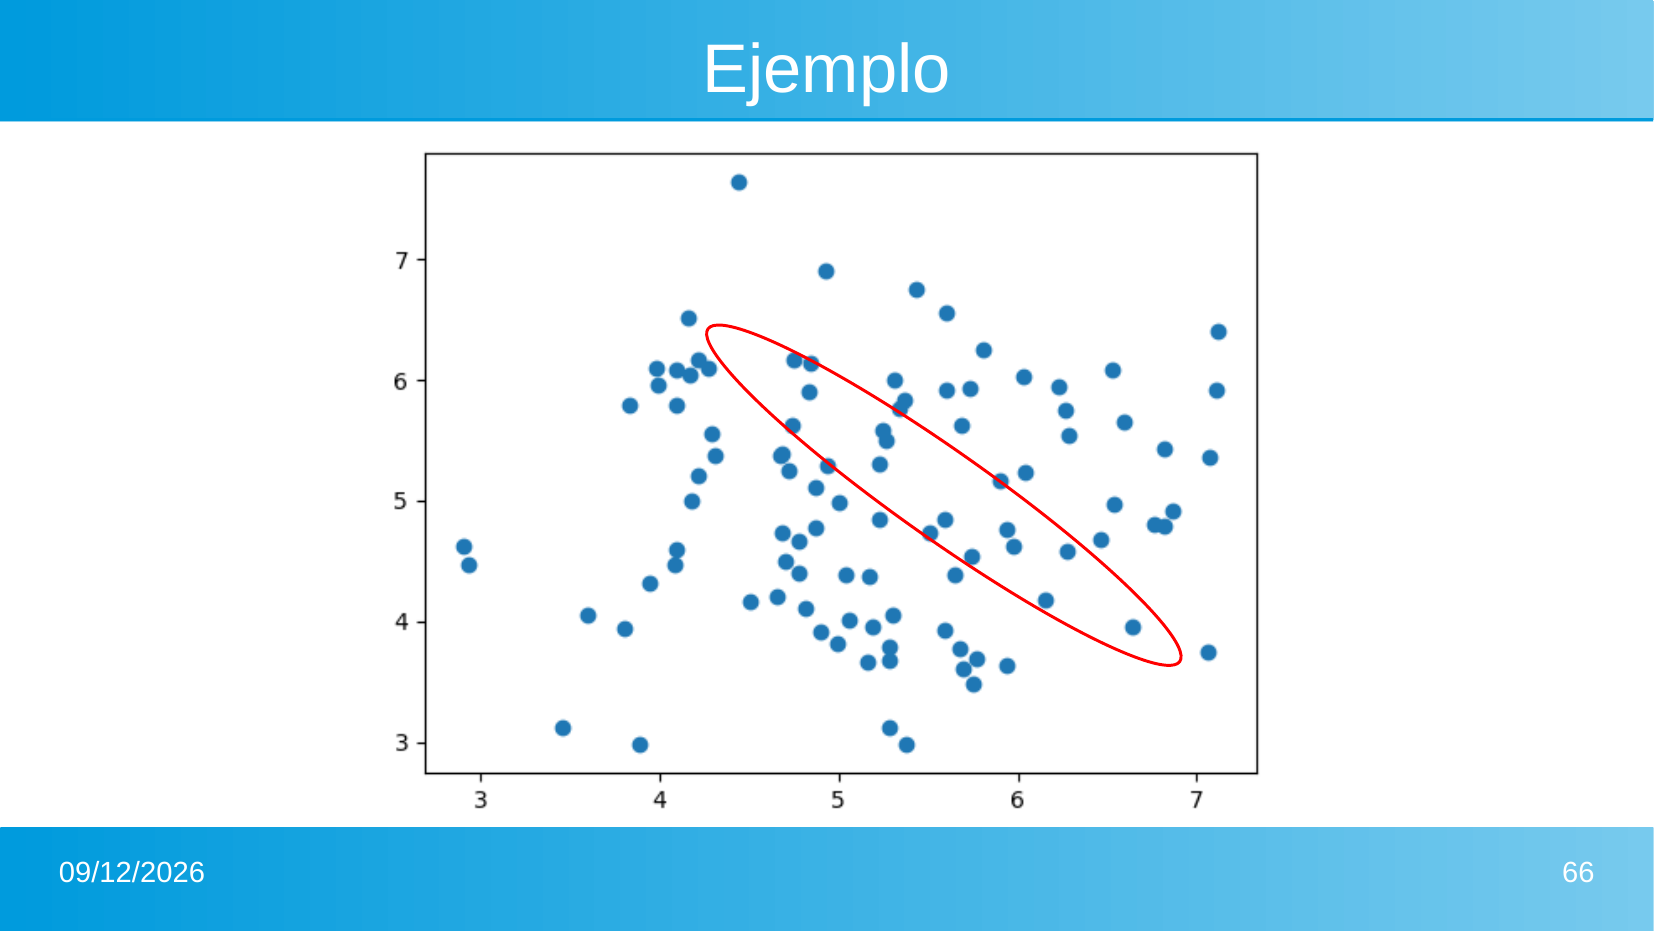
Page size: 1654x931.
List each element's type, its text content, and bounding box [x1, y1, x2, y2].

picture [388, 145, 1265, 818]
title Ejemplo [59, 29, 1595, 108]
